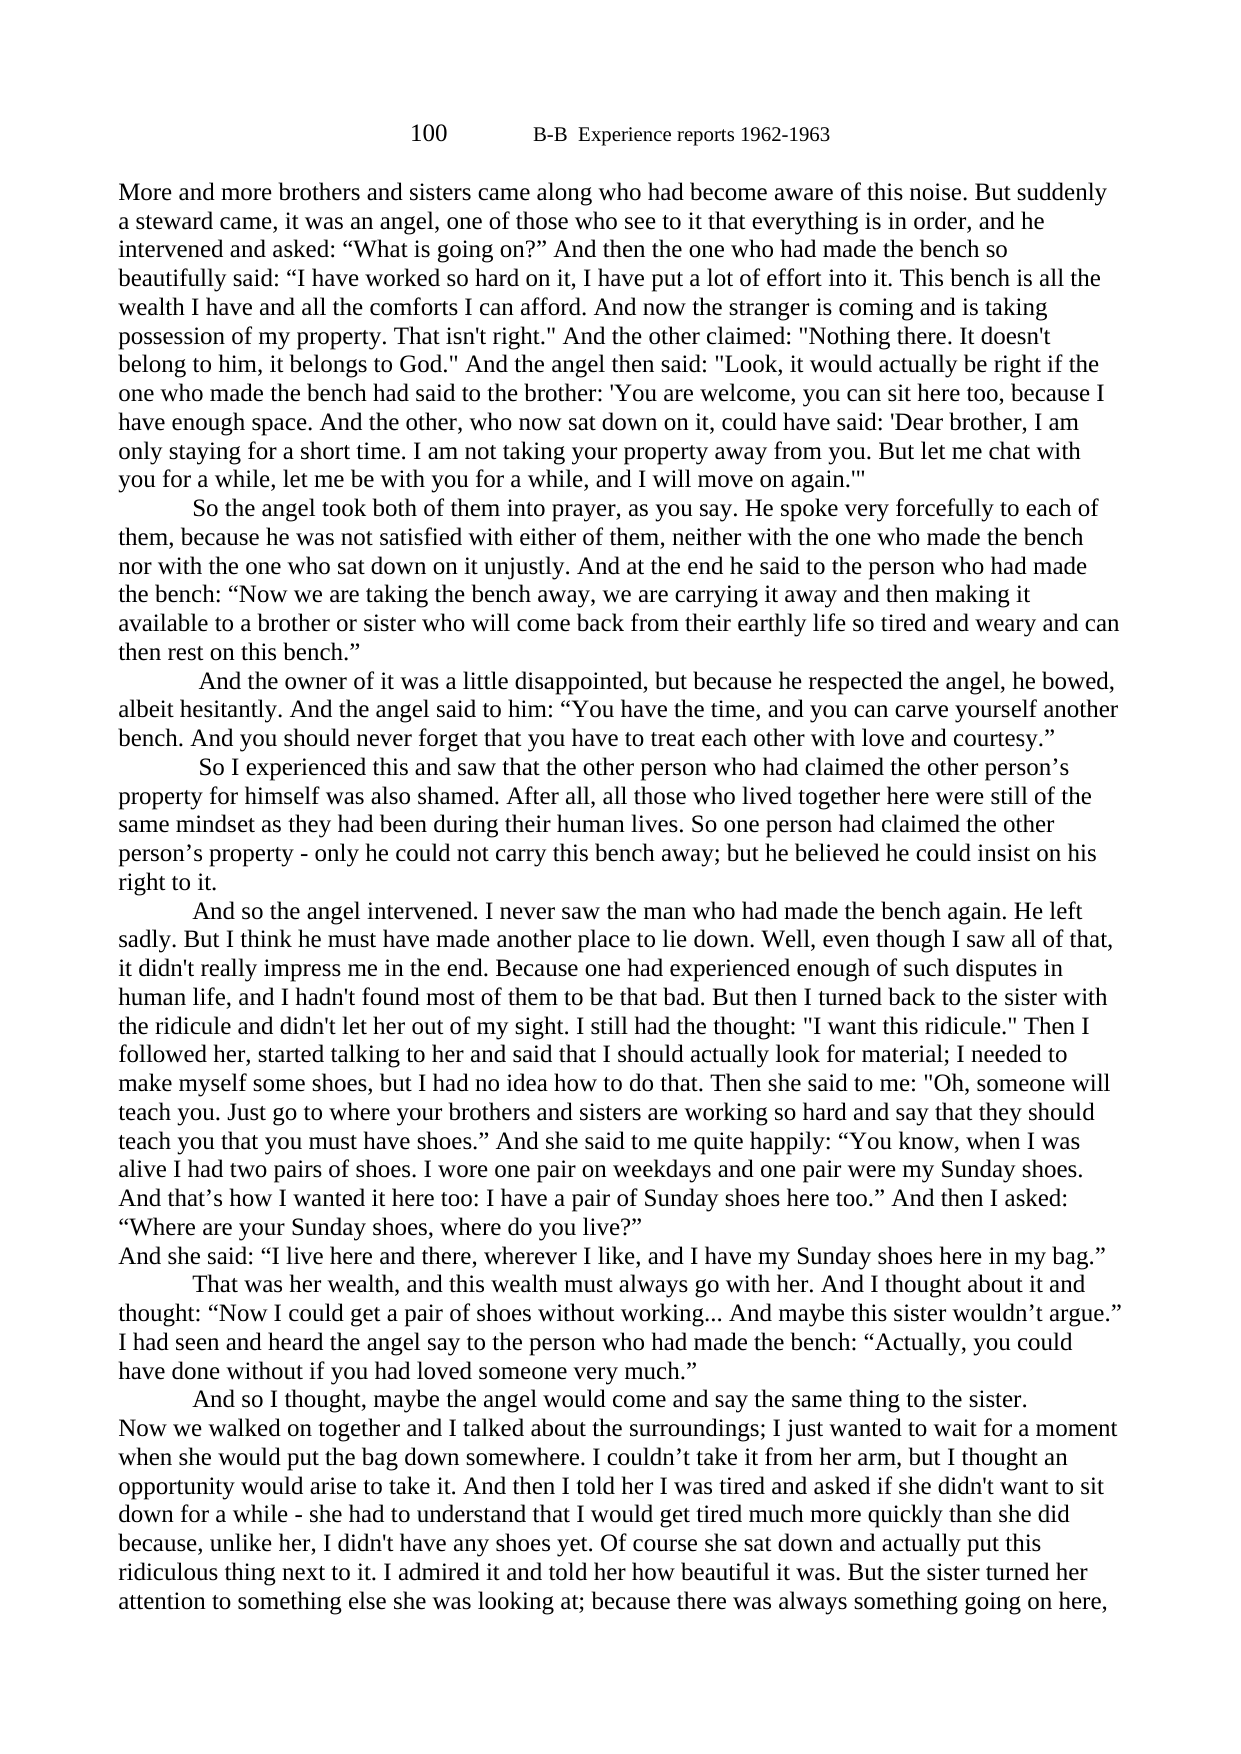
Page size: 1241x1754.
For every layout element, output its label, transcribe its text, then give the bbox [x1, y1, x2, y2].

text And she said: “I live here and there, wherever I like, and I have my Sunday shoes here in my bag.” That was her wealth, and this wealth must always go with her. And I thought about it and thought: “Now I could get a pair of shoes without working... And maybe this sister wouldn’t argue.” I had seen and heard the angel say to the person who had made the bench: “Actually, you could have done without if you had loved someone very much.” [118, 1241, 1122, 1384]
text Now we walked on together and I talked about the surroundings; I just wanted to wait for a moment when she would put the bag down somewhere. I couldn’t take it from her arm, but I thought an opportunity would arise to take it. And then I told her I was tired and asked if she didn't want to sit down for a while - she had to understand that I would get tired much more quickly than she did because, unlike her, I didn't have any shoes yet. Of course she sat down and actually put this ridiculous thing next to it. I admired it and told her how beautiful it was. But the sister turned her attention to something else she was looking at; because there was always something going on here, [118, 1413, 1122, 1614]
text So the angel took both of them into prayer, as you say. He spoke very forcefully to each of them, because he was not satisfied with either of them, neither with the one who made the bench nor with the one who sat down on it unjustly. And at the end he said to the person who had made the bench: “Now we are taking the bench away, we are carrying it away and then making it available to a brother or sister who will come back from their earthly life so tired and weary and can then rest on this bench.” [118, 493, 1122, 666]
text More and more brothers and sisters came along who had become aware of this noise. But suddenly a steward came, it was an angel, one of those who see to it that everything is in order, and he intervened and asked: “What is going on?” And then the one who had made the bench so beautifully said: “I have worked so hard on it, I have put a lot of effort into it. This bench is all the wealth I have and all the comforts I can afford. And now the stranger is coming and is taking possession of my property. That isn't right." And the other claimed: "Nothing there. It doesn't belong to him, it belongs to God." And the angel then said: "Look, it would actually be right if the one who made the bench had said to the brother: 'You are welcome, you can sit here too, because I have enough space. And the other, who now sat down on it, could have said: 'Dear brother, I am only staying for a short time. I am not taking your property away from you. But let me chat with you for a while, let me be with you for a while, and I will move on again.'" [118, 177, 1122, 493]
text And so I thought, maybe the angel would come and say the same thing to the sister. [118, 1384, 1122, 1413]
text So I experienced this and saw that the other person who had claimed the other person’s property for himself was also shamed. After all, all those who lived together here were still of the same mindset as they had been during their human lives. So one person had claimed the other person’s property - only he could not carry this bench away; but he believed he could insist on his right to it. [118, 752, 1122, 896]
text And so the angel intervened. I never saw the man who had made the bench again. He left sadly. But I think he must have made another place to lie down. Well, even though I saw all of that, it didn't really impress me in the end. Because one had experienced enough of such disputes in human life, and I hadn't found most of them to be that bad. But then I turned back to the sister with the ridicule and didn't let her out of my sight. I still had the thought: "I want this ridicule." Then I followed her, started talking to her and said that I should actually look for material; I needed to make myself some shoes, but I had no idea how to do that. Then she said to me: "Oh, someone will teach you. Just go to where your brothers and sisters are working so hard and say that they should teach you that you must have shoes.” And she said to me quite happily: “You know, when I was alive I had two pairs of shoes. I wore one pair on weekdays and one pair were my Sunday shoes. And that’s how I wanted it here too: I have a pair of Sunday shoes here too.” And then I asked: [118, 896, 1122, 1212]
text And the owner of it was a little disappointed, but because he respected the angel, he bowed, albeit hesitantly. And the angel said to him: “You have the time, and you can carve yourself another bench. And you should never forget that you have to treat each other with love and courtesy.” [118, 666, 1122, 752]
text “Where are your Sunday shoes, where do you live?” [118, 1212, 1122, 1241]
